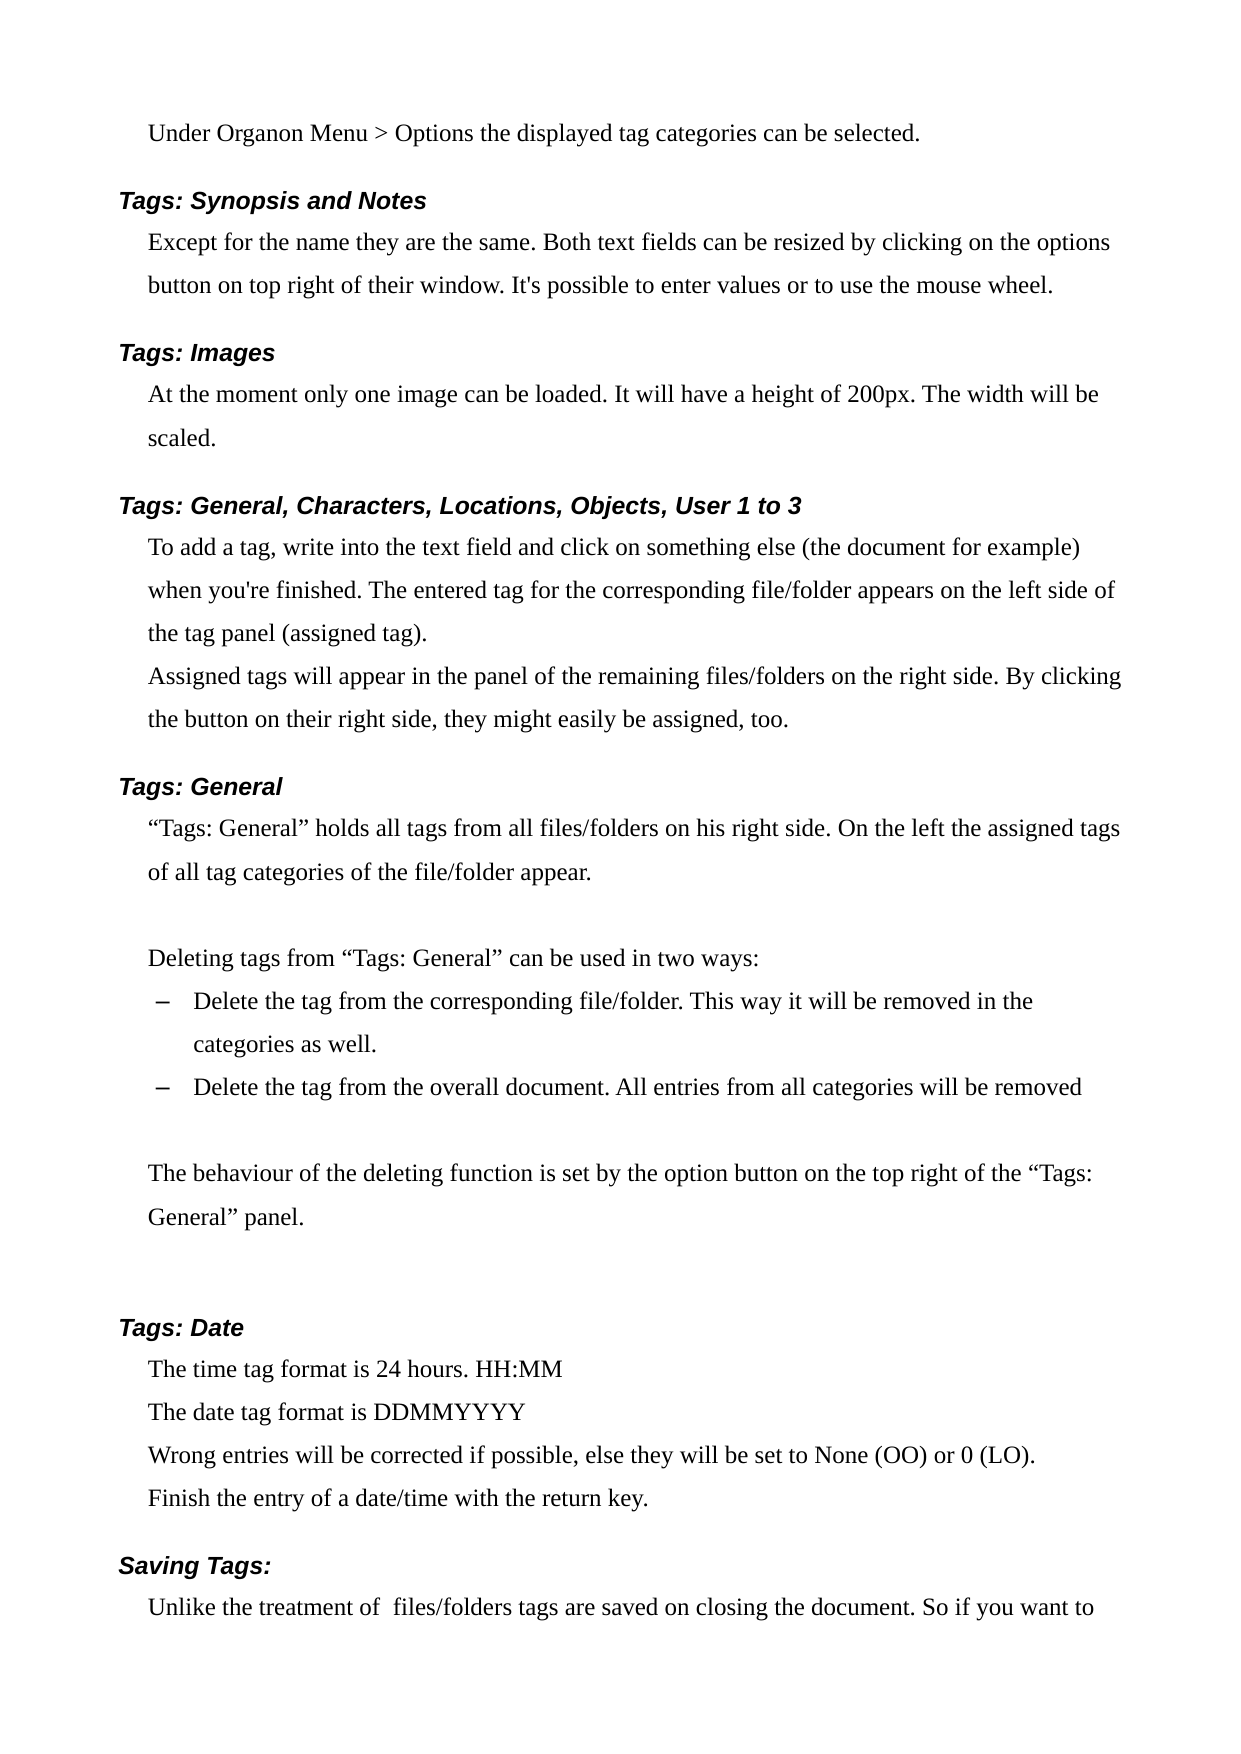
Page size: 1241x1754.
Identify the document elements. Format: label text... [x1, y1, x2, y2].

list Delete the tag from the overall document. All entries from all categories will be removed [156, 1072, 1122, 1101]
text Under Organon Menu > Options the displayed tag categories can be selected. [148, 118, 1122, 147]
subtitle Tags: Date [118, 1313, 1122, 1341]
text Wrong entries will be corrected if possible, else they will be set to None (OO) or 0 (LO). [148, 1440, 1122, 1469]
text The date tag format is DDMMYYYY [148, 1397, 1122, 1426]
text Assigned tags will appear in the panel of the remaining files/folders on the right side. By clicking the button on their right side, they might easily be assigned, too. [148, 661, 1122, 733]
text Except for the name they are the same. Both text fields can be resized by clicking on the options button on top right of their window. It's possible to enter values or to use the mouse wheel. [148, 227, 1122, 299]
list Delete the tag from the corresponding file/folder. This way it will be removed in the categories as well. [156, 986, 1122, 1058]
text Finish the entry of a date/time with the return key. [148, 1483, 1122, 1512]
text At the moment only one image can be loaded. It will have a height of 200px. The width will be scaled. [148, 379, 1122, 451]
text Deleting tags from “Tags: General” can be used in two ways: [148, 943, 1122, 972]
text The behaviour of the deleting function is set by the option button on the top right of the “Tags: General” panel. [148, 1158, 1122, 1230]
text “Tags: General” holds all tags from all files/folders on his right side. On the left the assigned tags of all tag categories of the file/folder appear. [148, 813, 1122, 885]
text The time tag format is 24 hours. HH:MM [148, 1354, 1122, 1383]
subtitle Tags: Images [118, 338, 1122, 367]
subtitle Tags: Synopsis and Notes [118, 186, 1122, 215]
text Unlike the treatment of files/folders tags are saved on closing the document. So if you want to [148, 1592, 1122, 1621]
subtitle Tags: General, Characters, Locations, Objects, User 1 to 3 [118, 491, 1122, 519]
text To add a tag, write into the text field and click on something else (the document for example) when you're finished. The entered tag for the corresponding file/folder appears on the left side of the tag panel (assigned tag). [148, 532, 1122, 647]
subtitle Saving Tags: [118, 1551, 1122, 1580]
subtitle Tags: General [118, 772, 1122, 801]
